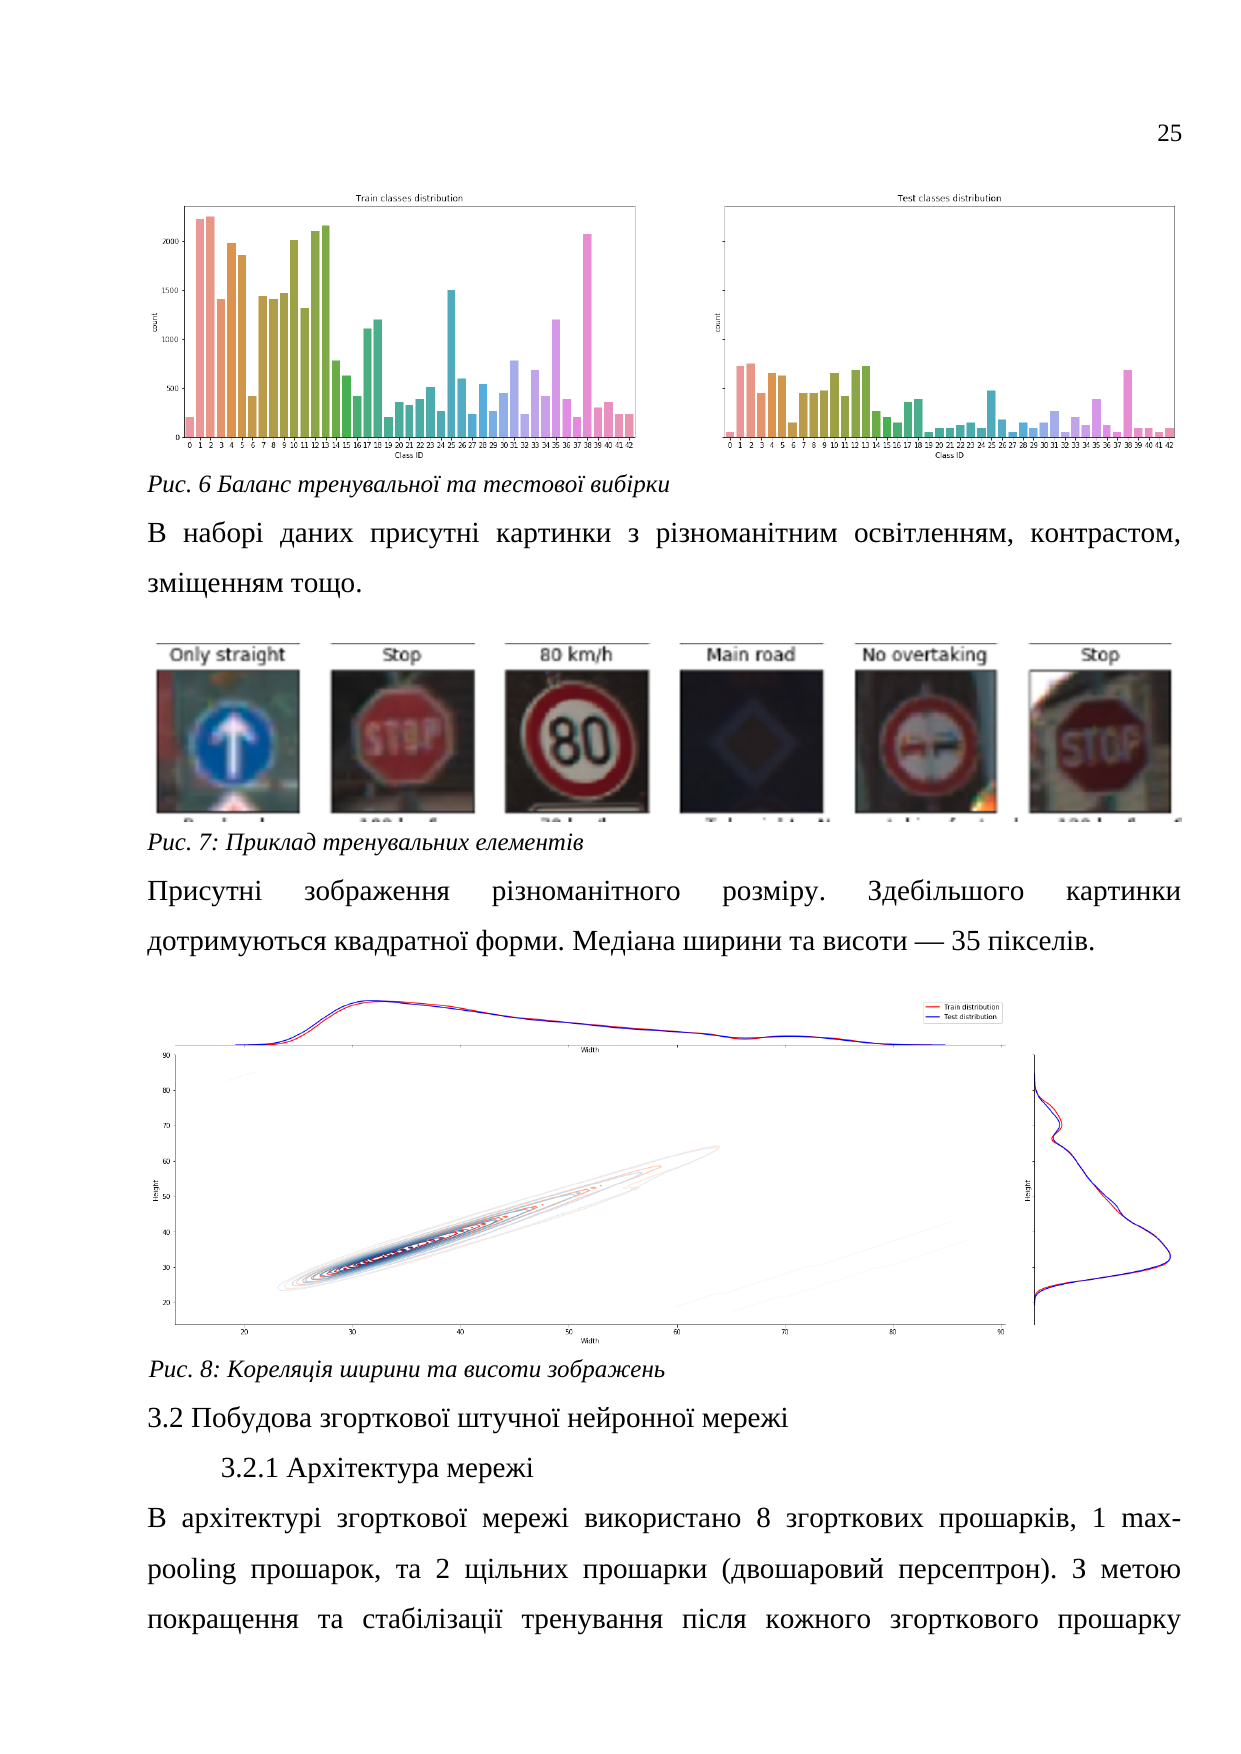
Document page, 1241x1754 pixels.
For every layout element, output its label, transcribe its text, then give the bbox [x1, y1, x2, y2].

text [147, 615, 1182, 631]
text [147, 631, 1182, 643]
subtitle 3.2.1 Архітектура мережі [147, 1450, 1182, 1484]
text В архітектурі згорткової мережі використано 8 згорткових прошарків, 1 max-pooling прошарок, та 2 щільних прошарки (двошаровий персептрон). З метою покращення та стабілізації тренування після кожного згорткового прошарку [147, 1500, 1182, 1634]
text [147, 177, 1182, 189]
text [148, 979, 1183, 991]
text Рис. 7: Приклад тренувальних елементів [147, 822, 1182, 856]
text В наборі даних присутні картинки з різноманітним освітленням, контрастом, зміщенням тощо. [147, 498, 1182, 599]
picture [148, 991, 1184, 1349]
subtitle 3.2 Побудова згорткової штучної нейронної мережі [147, 973, 1182, 1433]
picture [147, 643, 1182, 822]
picture [147, 189, 1182, 464]
text Рис. 8: Кореляція ширини та висоти зображень [148, 1349, 1183, 1383]
text Присутні зображення різноманітного розміру. Здебільшого картинки дотримуються квадратної форми. Медіана ширини та висоти — 35 пікселів. [147, 856, 1182, 957]
text Рис. 6 Баланс тренувальної та тестової вибірки [147, 464, 1182, 498]
